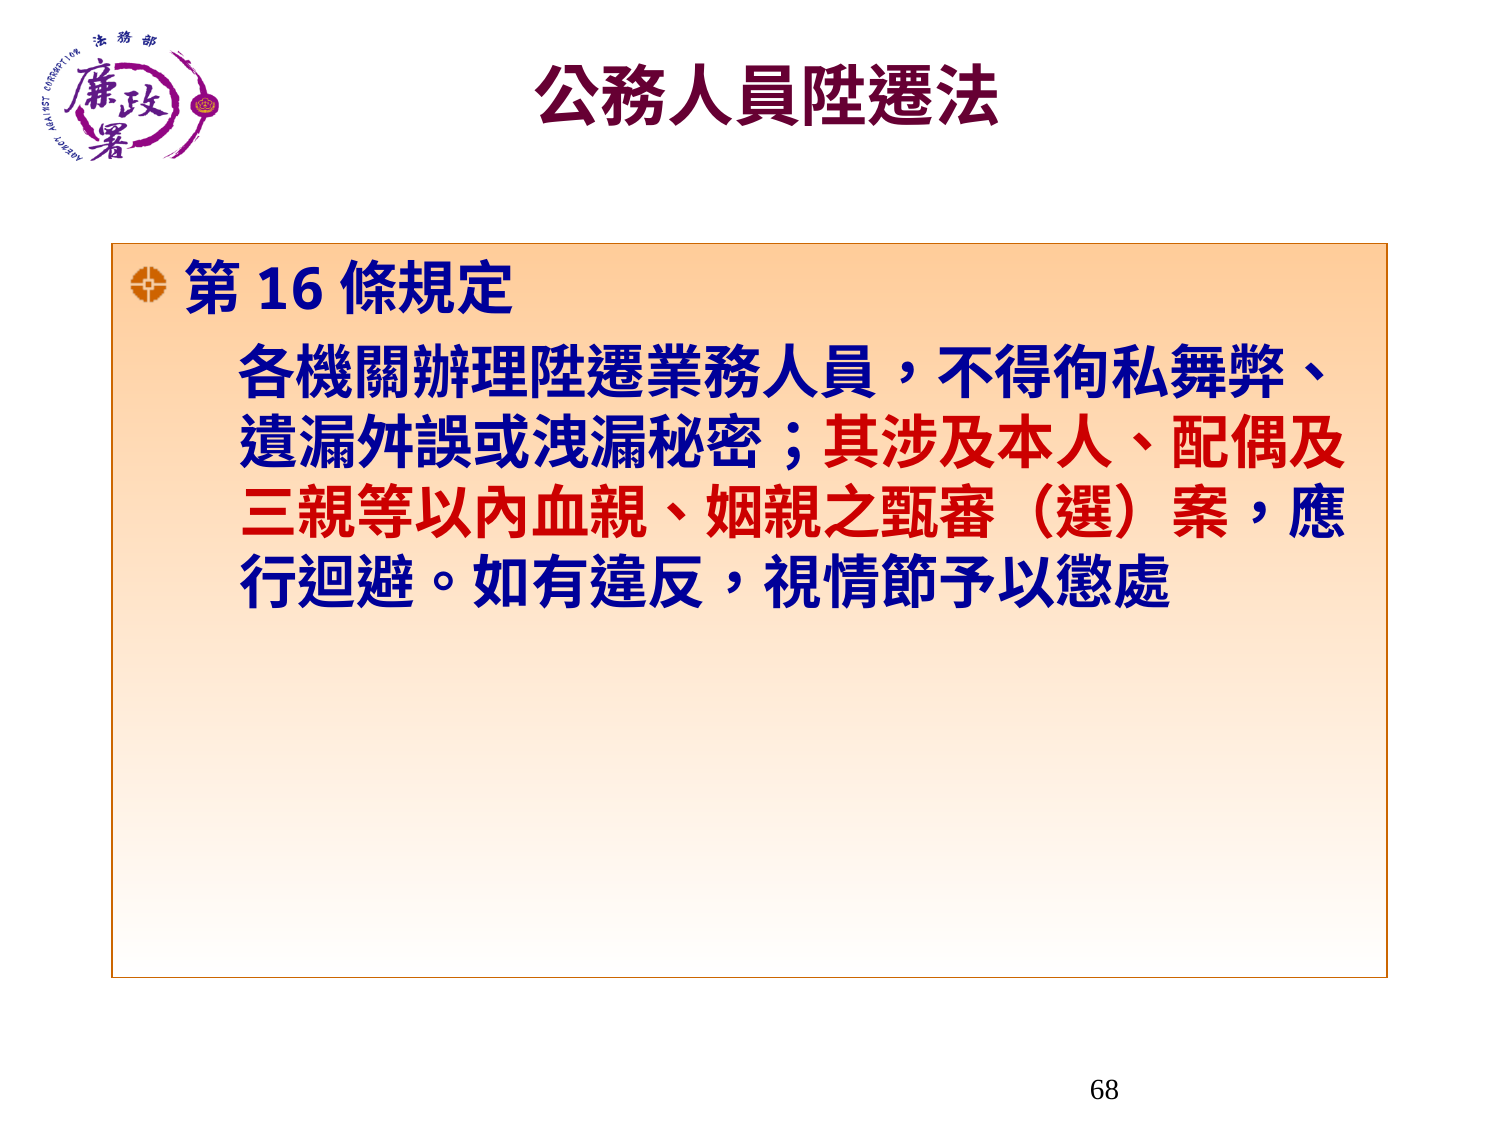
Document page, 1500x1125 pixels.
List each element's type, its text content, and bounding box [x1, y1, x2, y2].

text_box [1074, 1037, 1388, 1113]
list 第16條規定 各機關辦理陞遷業務人員，不得徇私舞弊、遺漏舛誤或洩漏秘密；其涉及本人、配偶及三親等以內血親、姻親之甄審（選）案，應行迴避。如有違反，視情節予以懲處 [112, 243, 1388, 978]
title 公務人員陞遷法 [312, 0, 1223, 188]
